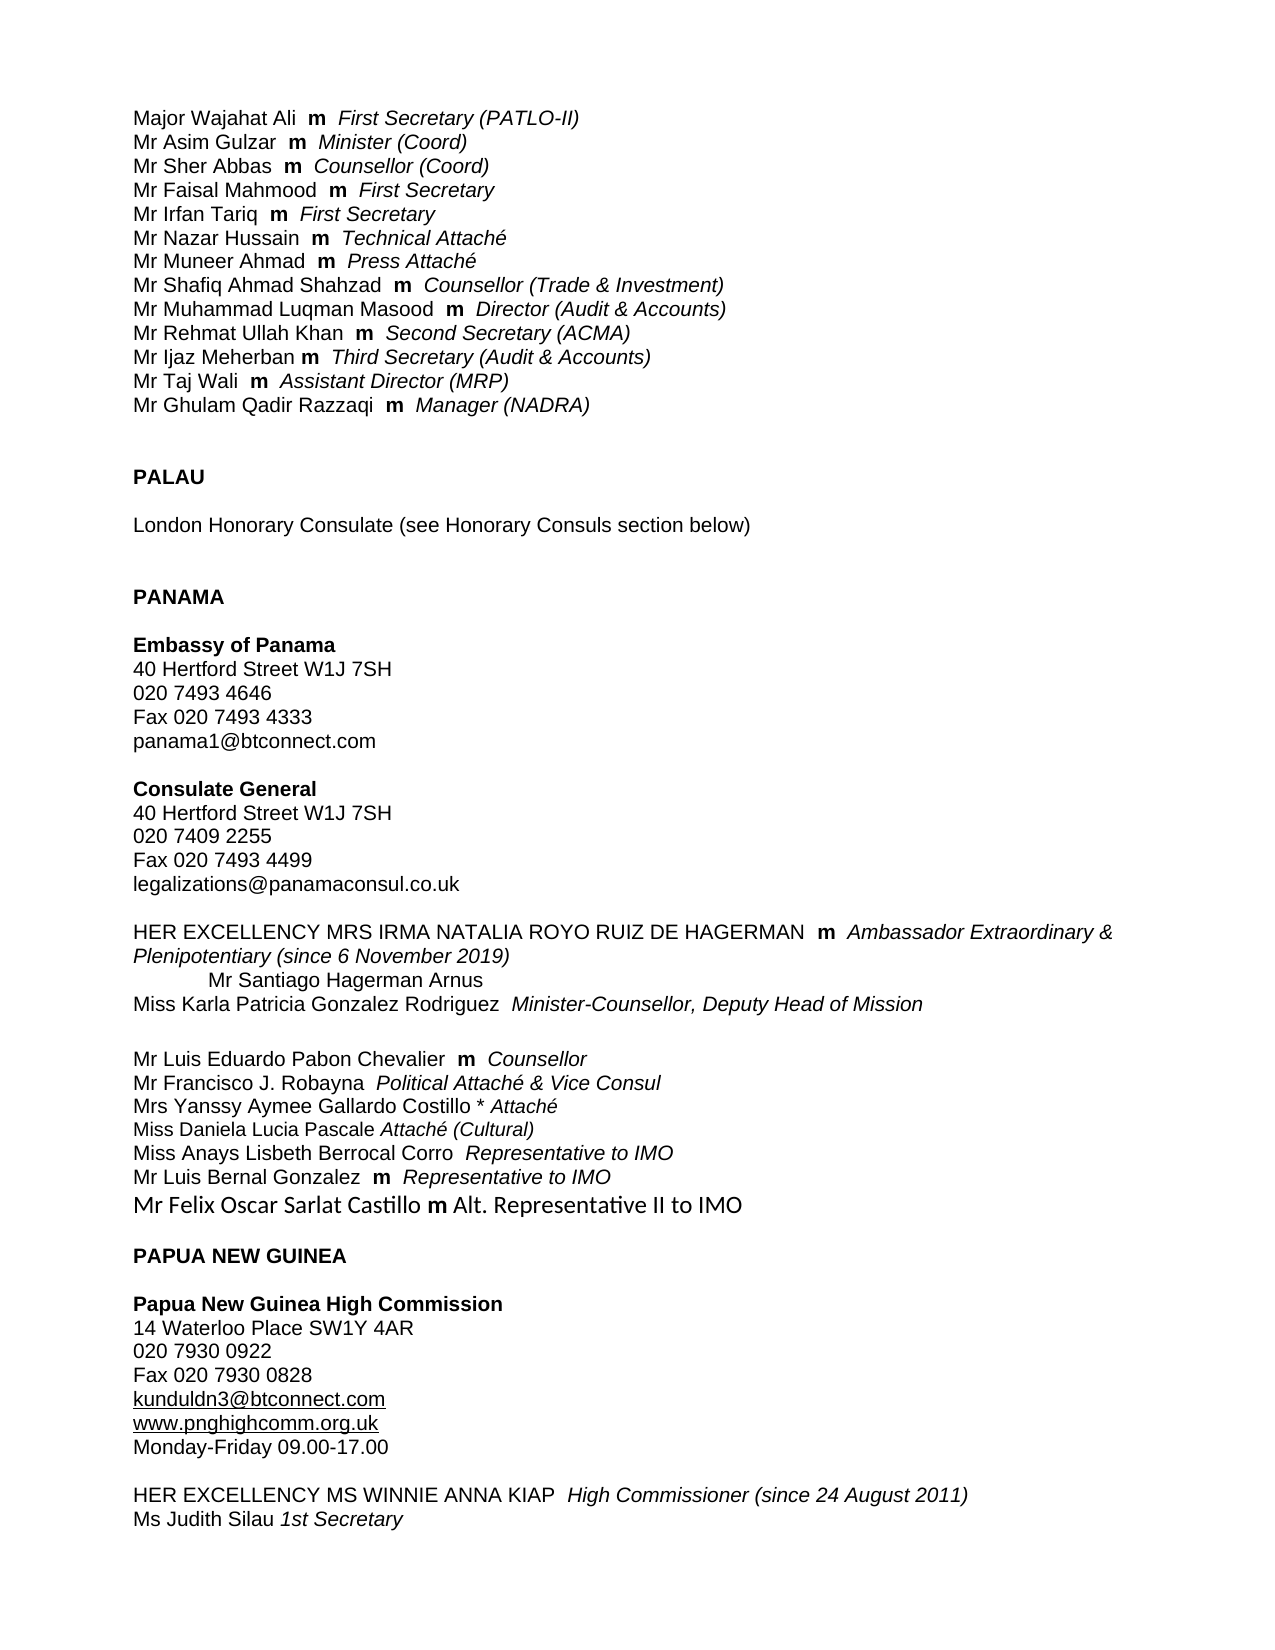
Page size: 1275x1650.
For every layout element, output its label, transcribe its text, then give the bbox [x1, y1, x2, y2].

text Monday-Friday 09.00-17.00 [133, 1435, 1181, 1459]
text Mr Taj Wali m Assistant Director (MRP) [133, 369, 1181, 393]
text Mr Luis Bernal Gonzalez m Representative to IMO [133, 1165, 1181, 1189]
text Fax 020 7493 4333 [133, 704, 1181, 728]
text PAPUA NEW GUINEA [133, 1243, 1181, 1267]
text Mr Ghulam Qadir Razzaqi m Manager (NADRA) [133, 393, 1181, 417]
text 020 7409 2255 [133, 824, 1181, 848]
text kunduldn3@btconnect.com [133, 1387, 1181, 1411]
text Miss Anays Lisbeth Berrocal Corro Representative to IMO [133, 1141, 1181, 1165]
text 020 7930 0922 [133, 1339, 1181, 1363]
text Mr Rehmat Ullah Khan m Second Secretary (ACMA) [133, 321, 1181, 345]
text Mr Francisco J. Robayna Political Attaché & Vice Consul [133, 1070, 1181, 1094]
text 40 Hertford Street W1J 7SH [133, 657, 1181, 681]
text legalizations@panamaconsul.co.uk [133, 872, 1181, 896]
text Papua New Guinea High Commission [133, 1291, 1181, 1315]
text Mr Faisal Mahmood m First Secretary [133, 177, 1181, 201]
text Mr Sher Abbas m Counsellor (Coord) [133, 153, 1181, 177]
text www.pnghighcomm.org.uk [133, 1411, 1181, 1435]
text Embassy of Panama [133, 633, 1181, 657]
text HER EXCELLENCY MS WINNIE ANNA KIAP High Commissioner (since 24 August 2011) [133, 1483, 1181, 1507]
text Ms Judith Silau 1st Secretary [133, 1507, 1181, 1531]
text Major Wajahat Ali m First Secretary (PATLO-II) [133, 106, 1181, 129]
text 020 7493 4646 [133, 681, 1181, 704]
text panama1@btconnect.com [133, 728, 1181, 752]
text Fax 020 7493 4499 [133, 848, 1181, 872]
text Consulate General [133, 776, 1181, 800]
text Mr Ijaz Meherban m Third Secretary (Audit & Accounts) [133, 345, 1181, 369]
text Mr Shafiq Ahmad Shahzad m Counsellor (Trade & Investment) [133, 273, 1181, 297]
text Mr Irfan Tariq m First Secretary [133, 201, 1181, 225]
text Miss Daniela Lucia Pascale Attaché (Cultural) [133, 1118, 1181, 1141]
text Mr Luis Eduardo Pabon Chevalier m Counsellor [133, 1046, 1181, 1070]
text Miss Karla Patricia Gonzalez Rodriguez Minister-Counsellor, Deputy Head of Mission [133, 992, 1181, 1016]
text 40 Hertford Street W1J 7SH [133, 800, 1181, 824]
text Mr Felix Oscar Sarlat Castillo m Alt. Representative II to IMO [133, 1189, 1181, 1219]
text London Honorary Consulate (see Honorary Consuls section below) [133, 513, 1181, 537]
text Fax 020 7930 0828 [133, 1363, 1181, 1387]
text PANAMA [133, 585, 1181, 609]
text Mr Asim Gulzar m Minister (Coord) [133, 129, 1181, 153]
text Mr Santiago Hagerman Arnus [133, 968, 1181, 992]
text 14 Waterloo Place SW1Y 4AR [133, 1315, 1181, 1339]
text PALAU [133, 465, 1181, 489]
text Mr Nazar Hussain m Technical Attaché [133, 225, 1181, 249]
text Mrs Yanssy Aymee Gallardo Costillo * Attaché [133, 1094, 1181, 1118]
text Mr Muneer Ahmad m Press Attaché [133, 249, 1181, 273]
text Mr Muhammad Luqman Masood m Director (Audit & Accounts) [133, 297, 1181, 321]
text HER EXCELLENCY MRS IRMA NATALIA ROYO RUIZ DE HAGERMAN m Ambassador Extraordinary & Plenipotentiary (since 6 November 2019) [133, 920, 1181, 968]
